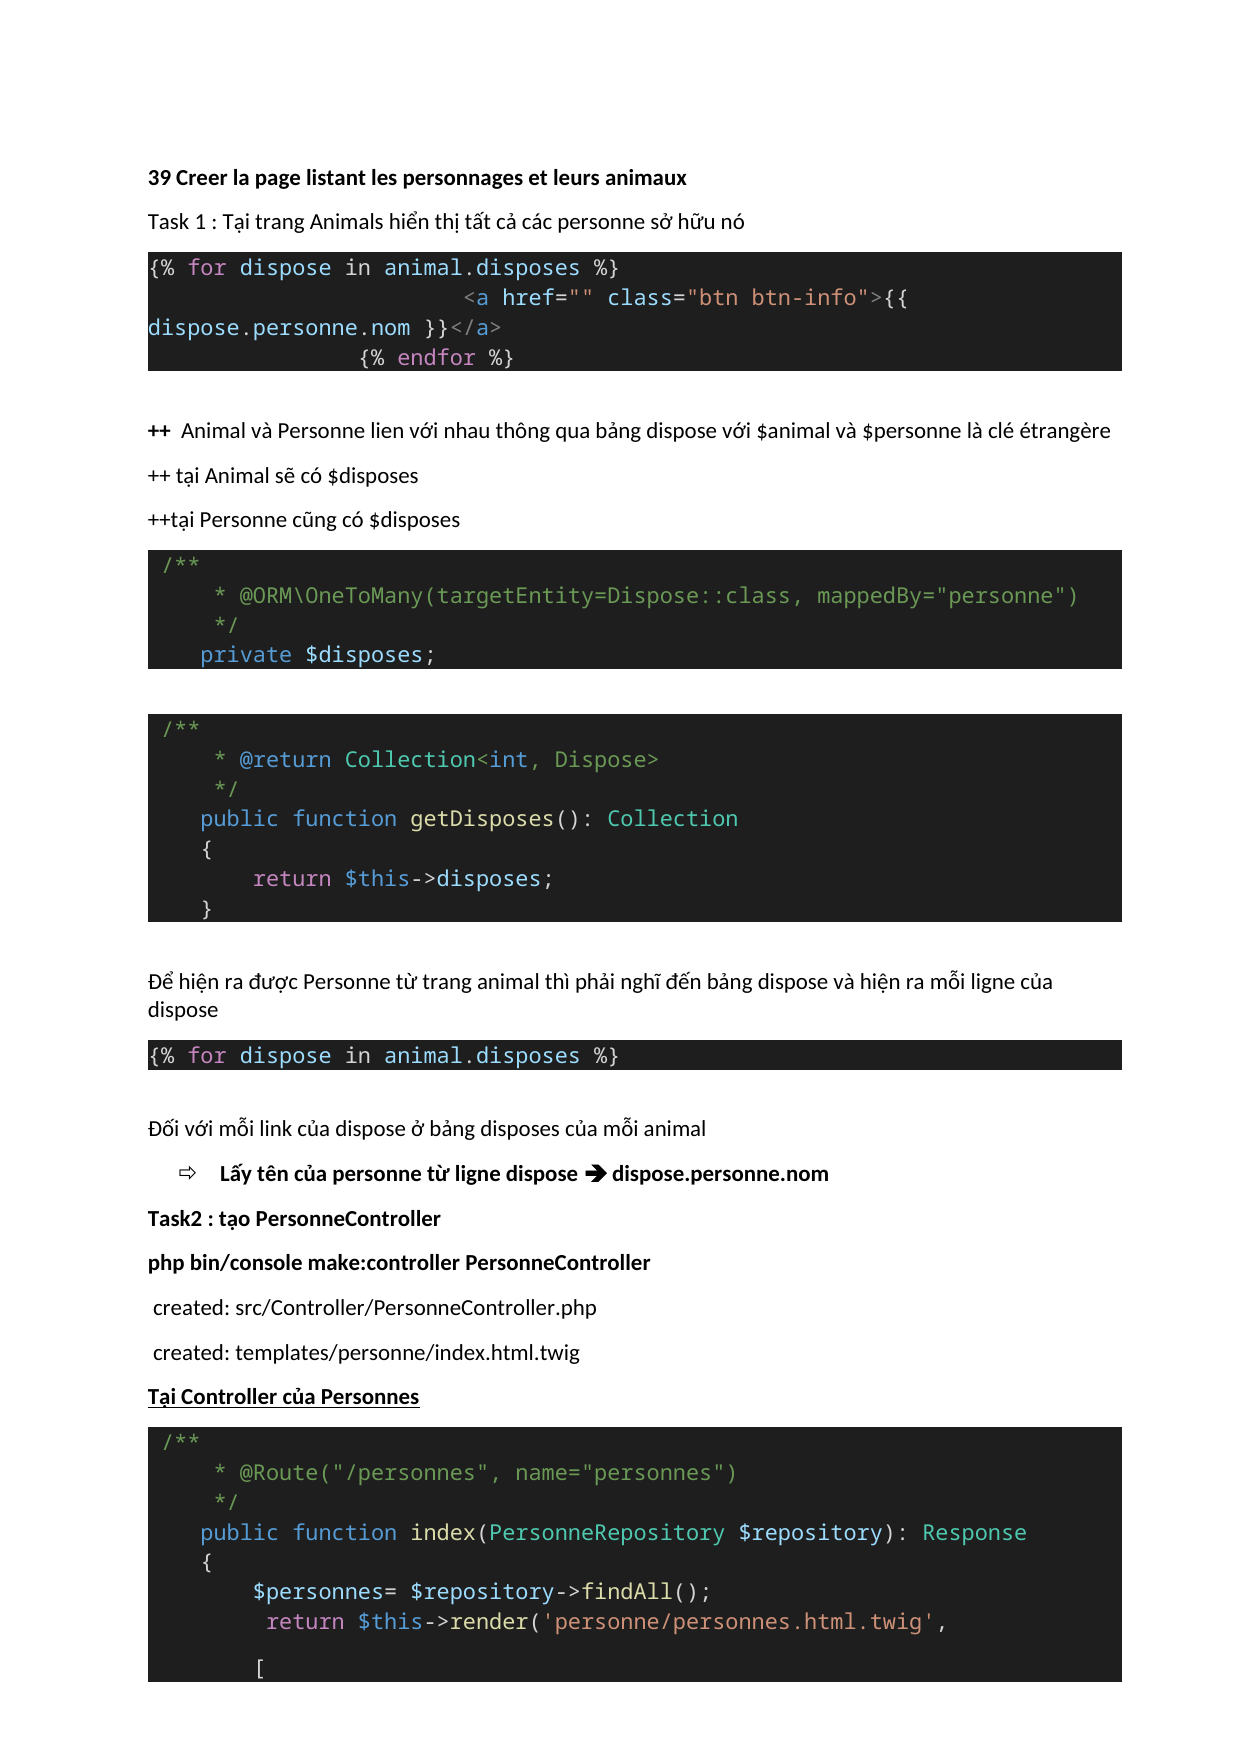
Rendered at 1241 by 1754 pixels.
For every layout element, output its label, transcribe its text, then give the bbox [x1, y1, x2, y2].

text $personnes= $repository->findAll(); [148, 1576, 1122, 1606]
text created: templates/personne/index.html.twig [148, 1338, 1122, 1366]
list Lấy tên của personne từ ligne dispose  dispose.personne.nom [177, 1159, 1122, 1187]
text * @ORM\OneToMany(targetEntity=Dispose::class, mappedBy="personne") [148, 580, 1122, 610]
text * @return Collection<int, Dispose> [148, 744, 1122, 773]
text /** [148, 714, 1122, 744]
text {% endfor %} [148, 342, 1122, 371]
text { [148, 833, 1122, 863]
text Tại Controller của Personnes [148, 1382, 1122, 1411]
text * @Route("/personnes", name="personnes") [148, 1457, 1122, 1487]
text */ [148, 1487, 1122, 1517]
text { [148, 1546, 1122, 1576]
text Task 1 : Tại trang Animals hiển thị tất cả các personne sở hữu nó [148, 207, 1122, 236]
text public function index(PersonneRepository $repository): Response [148, 1517, 1122, 1546]
text */ [148, 610, 1122, 639]
text created: src/Controller/PersonneController.php [148, 1293, 1122, 1321]
text ++ Animal và Personne lien với nhau thông qua bảng dispose với $animal và $personne là clé étrangère [148, 416, 1122, 444]
text public function getDisposes(): Collection [148, 803, 1122, 833]
text {% for dispose in animal.disposes %} [148, 252, 1122, 282]
text [ [148, 1652, 1122, 1682]
text /** [148, 550, 1122, 580]
text Đối với mỗi link của dispose ở bảng disposes của mỗi animal [148, 1114, 1122, 1142]
text return $this->render('personne/personnes.html.twig', [148, 1606, 1122, 1636]
text */ [148, 773, 1122, 803]
text /** [148, 1427, 1122, 1457]
text ++tại Personne cũng có $disposes [148, 505, 1122, 533]
text 39 Creer la page listant les personnages et leurs animaux [148, 163, 1122, 191]
text ++ tại Animal sẽ có $disposes [148, 461, 1122, 489]
text private $disposes; [148, 639, 1122, 669]
text Task2 : tạo PersonneController [148, 1204, 1122, 1232]
text {% for dispose in animal.disposes %} [148, 1040, 1122, 1070]
text Để hiện ra được Personne từ trang animal thì phải nghĩ đến bảng dispose và hiện ra mỗi ligne của dispose [148, 967, 1122, 1023]
text php bin/console make:controller PersonneController [148, 1248, 1122, 1276]
text } [148, 893, 1122, 922]
text return $this->disposes; [148, 863, 1122, 893]
text <a href="" class="btn btn-info">{{ dispose.personne.nom }}</a> [148, 282, 1122, 342]
